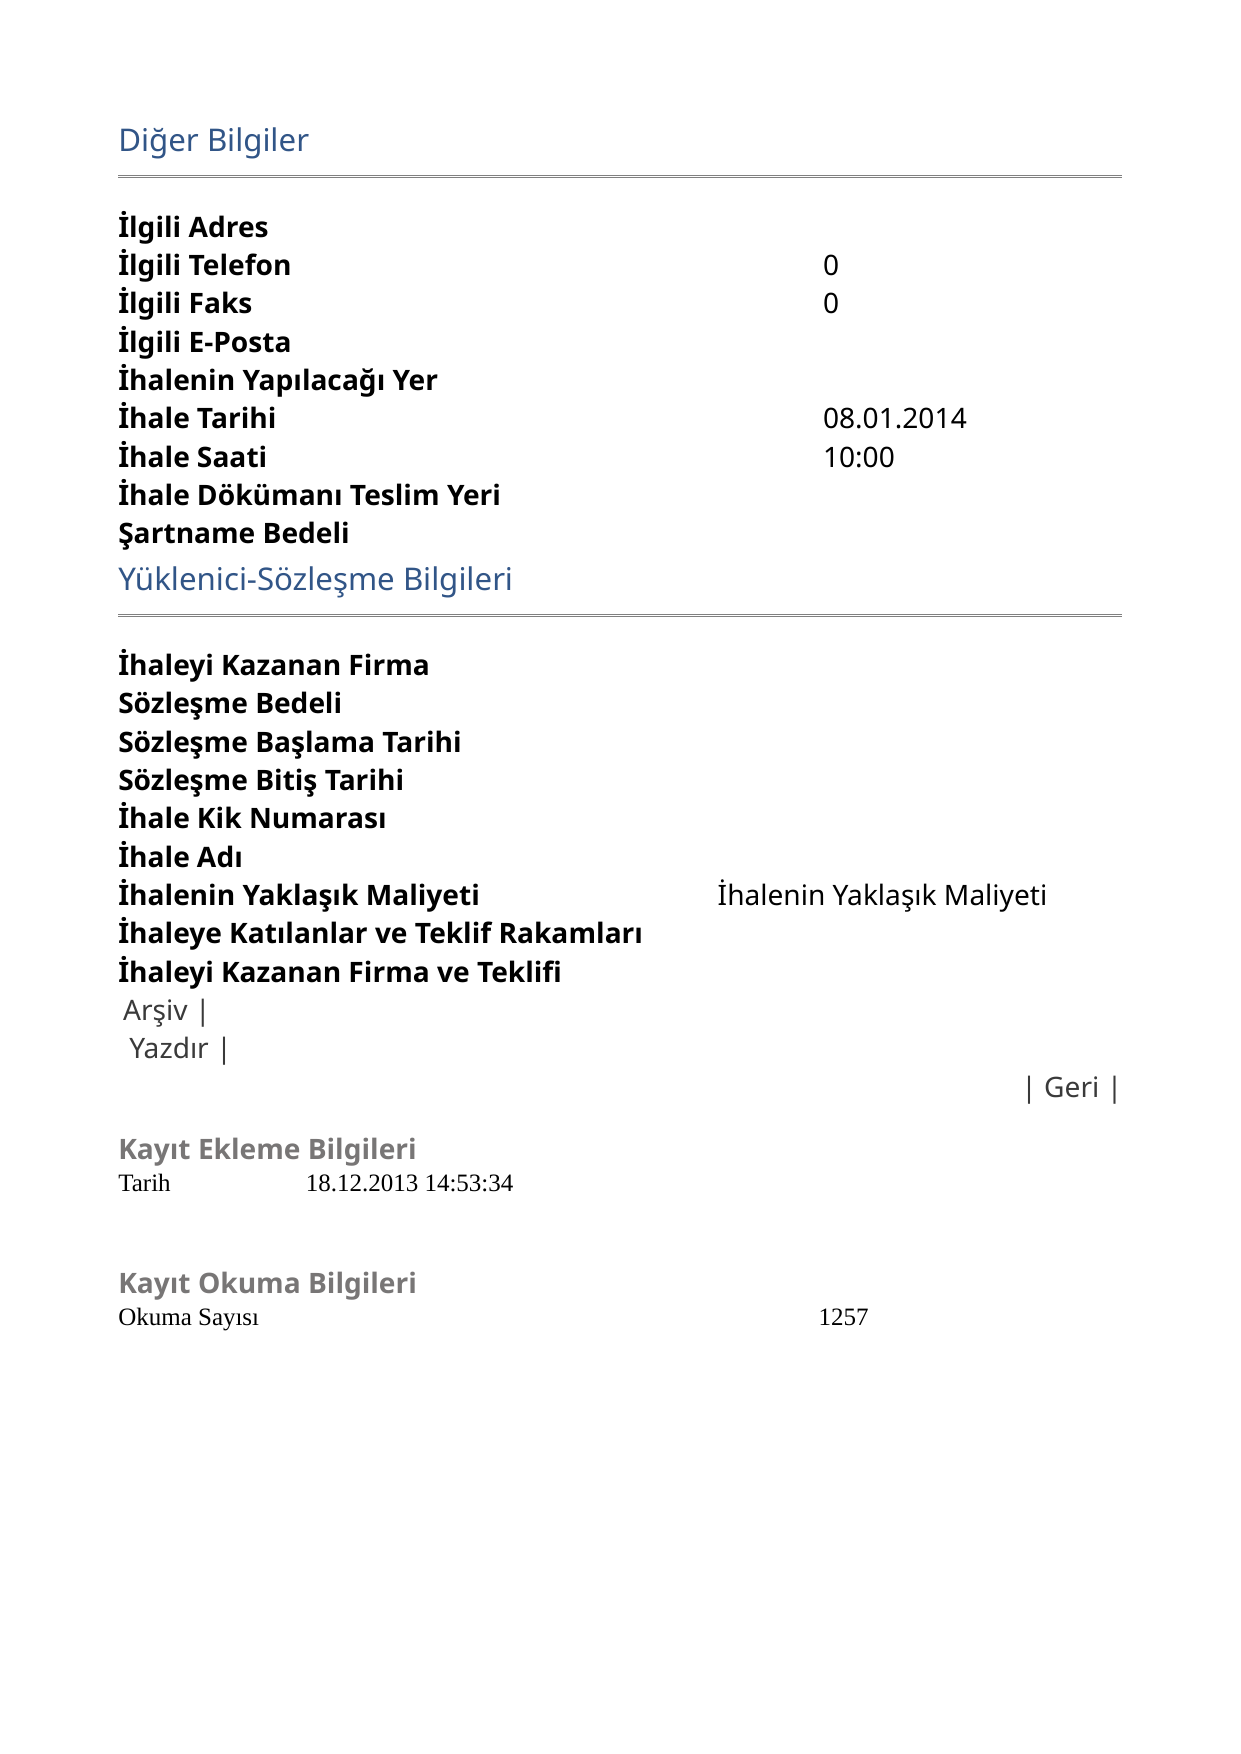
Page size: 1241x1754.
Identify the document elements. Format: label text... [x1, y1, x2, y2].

table_cell 08.01.2014 [823, 399, 1122, 437]
table_cell [118, 1110, 1122, 1115]
table_cell İhalenin Yaklaşık Maliyeti [118, 875, 717, 914]
table_cell İhale Saati [118, 437, 823, 475]
table_cell İhaleyi Kazanan Firma ve Teklifi [118, 952, 717, 990]
table_cell İlgili Telefon [118, 245, 823, 283]
table_header Yüklenici-Sözleşme Bilgileri [118, 557, 1122, 614]
table_cell [718, 645, 1122, 684]
table_cell [718, 837, 1122, 875]
table_cell Şartname Bedeli [118, 514, 823, 552]
table_cell [118, 1431, 1122, 1441]
table_cell İhalenin Yapılacağı Yer [118, 360, 823, 398]
table_cell İlgili Adres [118, 207, 823, 245]
table_cell [118, 1115, 1122, 1120]
table_cell [118, 1120, 1122, 1125]
table_header Diğer Bilgiler [118, 118, 1122, 175]
table_cell [718, 799, 1122, 837]
table_cell [823, 207, 1122, 245]
table_header Okuma Sayısı [118, 1302, 818, 1331]
table_cell [118, 1359, 1092, 1364]
table_cell İhale Dökümanı Teslim Yeri [118, 475, 823, 513]
table_cell [118, 1393, 1092, 1398]
table_cell [718, 722, 1122, 760]
table_cell [118, 1105, 1122, 1110]
table_header [118, 617, 1122, 645]
table_header [118, 1331, 1092, 1359]
table_cell İhale Kik Numarası [118, 799, 717, 837]
table_header Tarih [118, 1168, 306, 1196]
table_cell İhaleyi Kazanan Firma [118, 645, 717, 684]
table_cell [118, 1364, 1092, 1393]
table_header [118, 1230, 1092, 1235]
table_header [118, 1125, 1122, 1402]
table_header [118, 1196, 1092, 1225]
table_cell Sözleşme Başlama Tarihi [118, 722, 717, 760]
table_cell İlgili E-Posta [118, 322, 823, 360]
table_cell [118, 552, 1122, 557]
table_cell [718, 684, 1122, 722]
table_cell [718, 914, 1122, 952]
table_cell İhale Adı [118, 837, 717, 875]
table_cell [823, 475, 1122, 513]
table_header 1257 [818, 1302, 1092, 1331]
table_header Kayıt Okuma Bilgileri [118, 1264, 1092, 1302]
table_header [118, 178, 1122, 207]
table_cell İhaleye Katılanlar ve Teklif Rakamları [118, 914, 717, 952]
table_cell İlgili Faks [118, 284, 823, 322]
table_cell İhale Tarihi [118, 399, 823, 437]
table_cell İhalenin Yaklaşık Maliyeti [718, 875, 1122, 914]
table_header Kayıt Ekleme Bilgileri [118, 1129, 1092, 1168]
table_cell 0 [823, 284, 1122, 322]
table_cell [118, 1225, 1092, 1230]
table_cell Sözleşme Bitiş Tarihi [118, 760, 717, 799]
table_cell [118, 1402, 1122, 1431]
table_cell 0 [823, 245, 1122, 283]
table_cell [823, 322, 1122, 360]
table_cell [823, 514, 1122, 552]
table_cell [718, 952, 1122, 990]
table_cell [718, 760, 1122, 799]
table_header 18.12.2013 14:53:34 [306, 1168, 1092, 1196]
table_header Arşiv | Yazdır | | Geri | [118, 990, 1122, 1105]
table_cell [823, 360, 1122, 398]
table_cell Sözleşme Bedeli [118, 684, 717, 722]
table_cell 10:00 [823, 437, 1122, 475]
table_cell [118, 1235, 1092, 1264]
